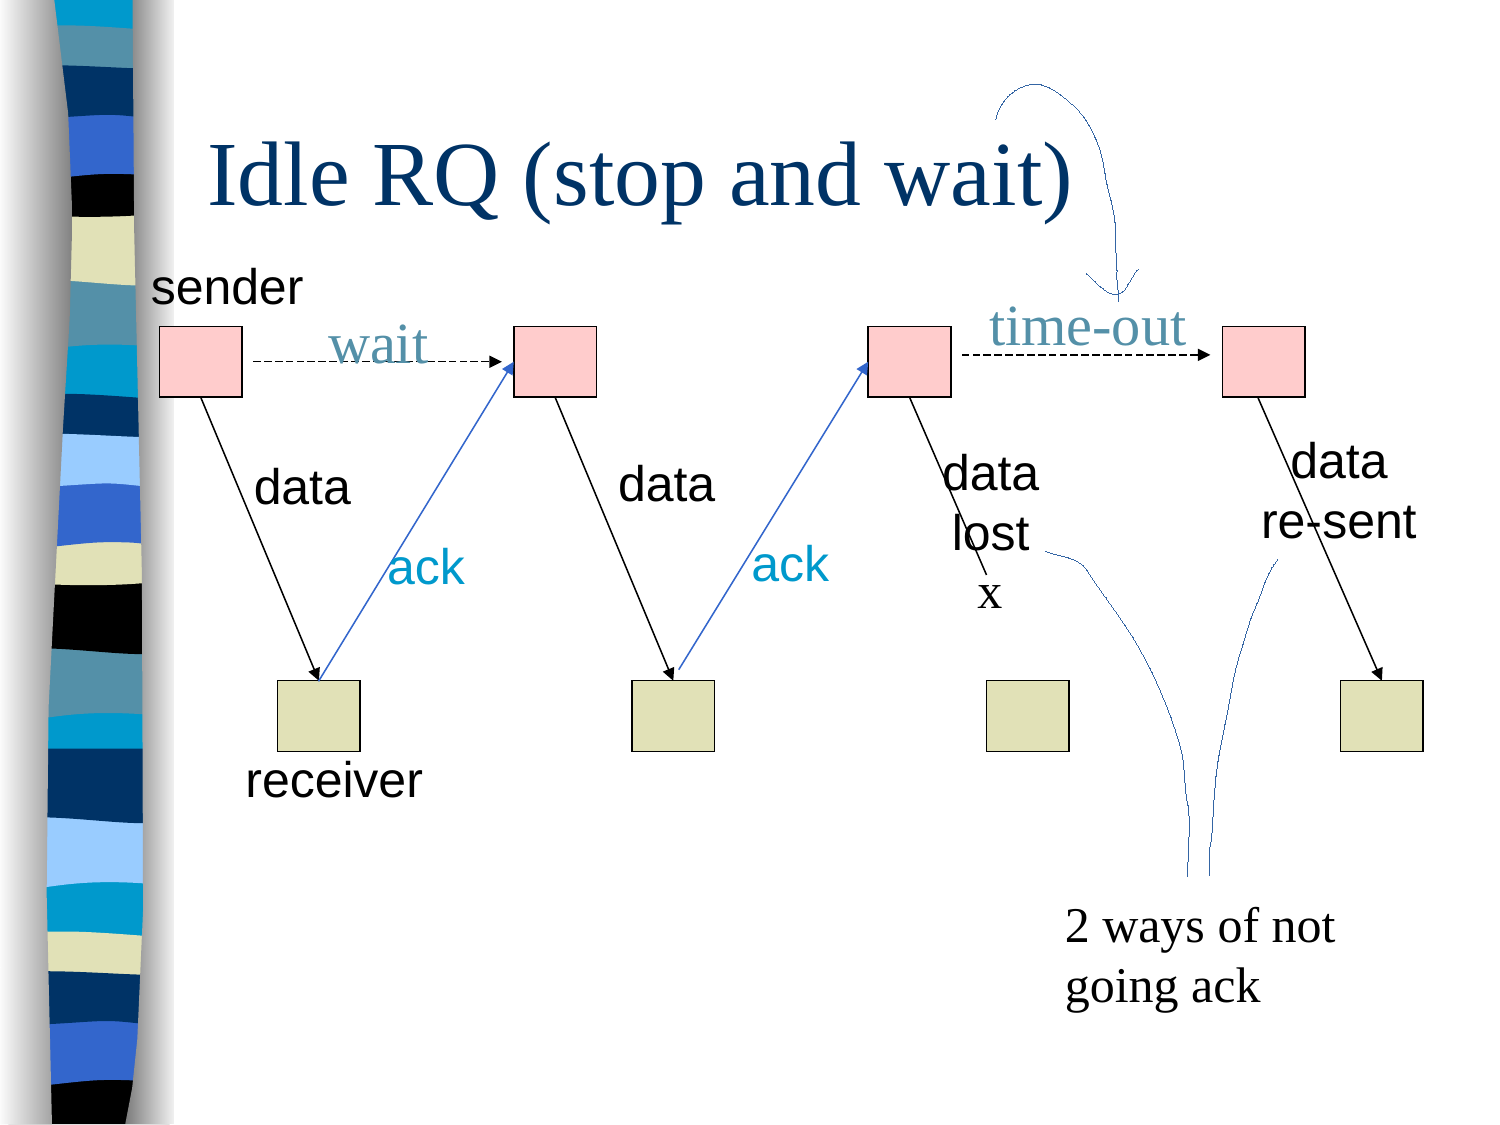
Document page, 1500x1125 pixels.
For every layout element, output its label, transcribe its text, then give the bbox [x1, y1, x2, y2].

text_box [1222, 326, 1305, 398]
text_box [986, 680, 1070, 752]
text_box receiver [230, 739, 439, 816]
text_box [159, 326, 242, 398]
text_box [632, 680, 715, 752]
text_box data re-sent [1246, 420, 1432, 557]
text_box sender [136, 246, 319, 323]
text_box data lost [927, 432, 1055, 568]
text_box time-out [974, 278, 1202, 365]
text_box [277, 680, 361, 739]
text_box 2 ways of not going ack [1050, 885, 1441, 1020]
text_box ack [372, 527, 480, 603]
title Idle RQ (stop and wait) [192, 74, 1468, 263]
text_box [513, 326, 597, 398]
text_box x [962, 568, 1018, 627]
text_box data [603, 444, 731, 520]
text_box data [239, 447, 367, 523]
text_box ack [736, 523, 845, 600]
text_box [1340, 680, 1424, 752]
text_box [868, 326, 951, 398]
text_box wait [313, 297, 444, 384]
